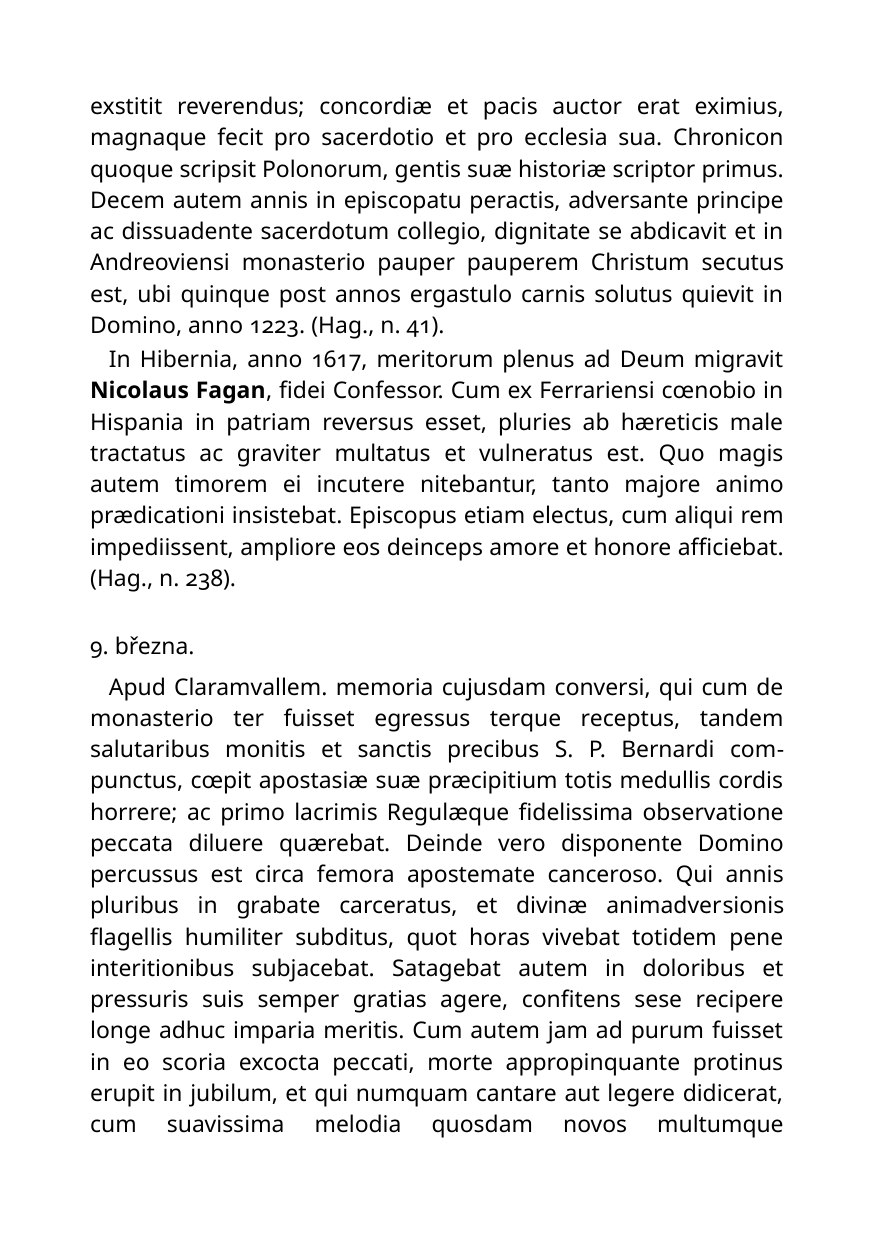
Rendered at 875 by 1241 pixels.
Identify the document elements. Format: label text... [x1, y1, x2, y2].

text In Hibernia, anno 1617, meritorum plenus ad Deum migravit Nicolaus Fagan, fidei Confessor. Cum ex Ferrariensi cœnobio in Hispania in patriam reversus esset, pluries ab hæreticis male tractatus ac graviter multatus et vulneratus est. Quo magis autem timorem ei incutere nitebantur, tanto majore animo prædicationi insistebat. Episcopus etiam electus, cum aliqui rem impediissent, ampliore eos deinceps amore et honore afficiebat. (Hag., n. 238). [90, 343, 784, 593]
text exstitit reverendus; concordiæ et pacis auctor erat eximius, magnaque fecit pro sacerdotio et pro ecclesia sua. Chronicon quoque scripsit Polonorum, gentis suæ historiæ scriptor primus. Decem autem annis in episcopatu peractis, adversante principe ac dissuadente sacerdotum collegio, dignitate se abdicavit et in Andreoviensi monasterio pauper pau­perem Christum secutus est, ubi quinque post annos ergastulo carnis solutus quievit in Domino, anno 1223. (Hag., n. 41). [90, 90, 784, 340]
text Apud Claramvallem. memoria cujusdam conversi, qui cum de monasterio ter fuisset egressus terque receptus, tandem salutaribus monitis et sanctis precibus S. P. Bernardi com­punctus, cœpit apostasiæ suæ præcipitium totis medullis cordis horrere; ac primo lacrimis Regulæque fidelissima observatione peccata diluere quærebat. Deinde vero disponente Domino percussus est circa femora apostemate canceroso. Qui annis pluribus in grabate carceratus, et divinæ animadver­sionis flagellis humiliter subditus, quot horas vivebat totidem pene interitionibus subjacebat. Satagebat autem in doloribus et pressuris suis semper gratias agere, confitens sese recipere longe adhuc imparia meritis. Cum autem jam ad purum fuisset in eo scoria excocta peccati, morte appropinquante protinus erupit in jubilum, et qui numquam cantare aut legere didicerat, cum suavissima melodia quosdam novos multumque [90, 671, 784, 1139]
text 9. března. [90, 630, 784, 662]
